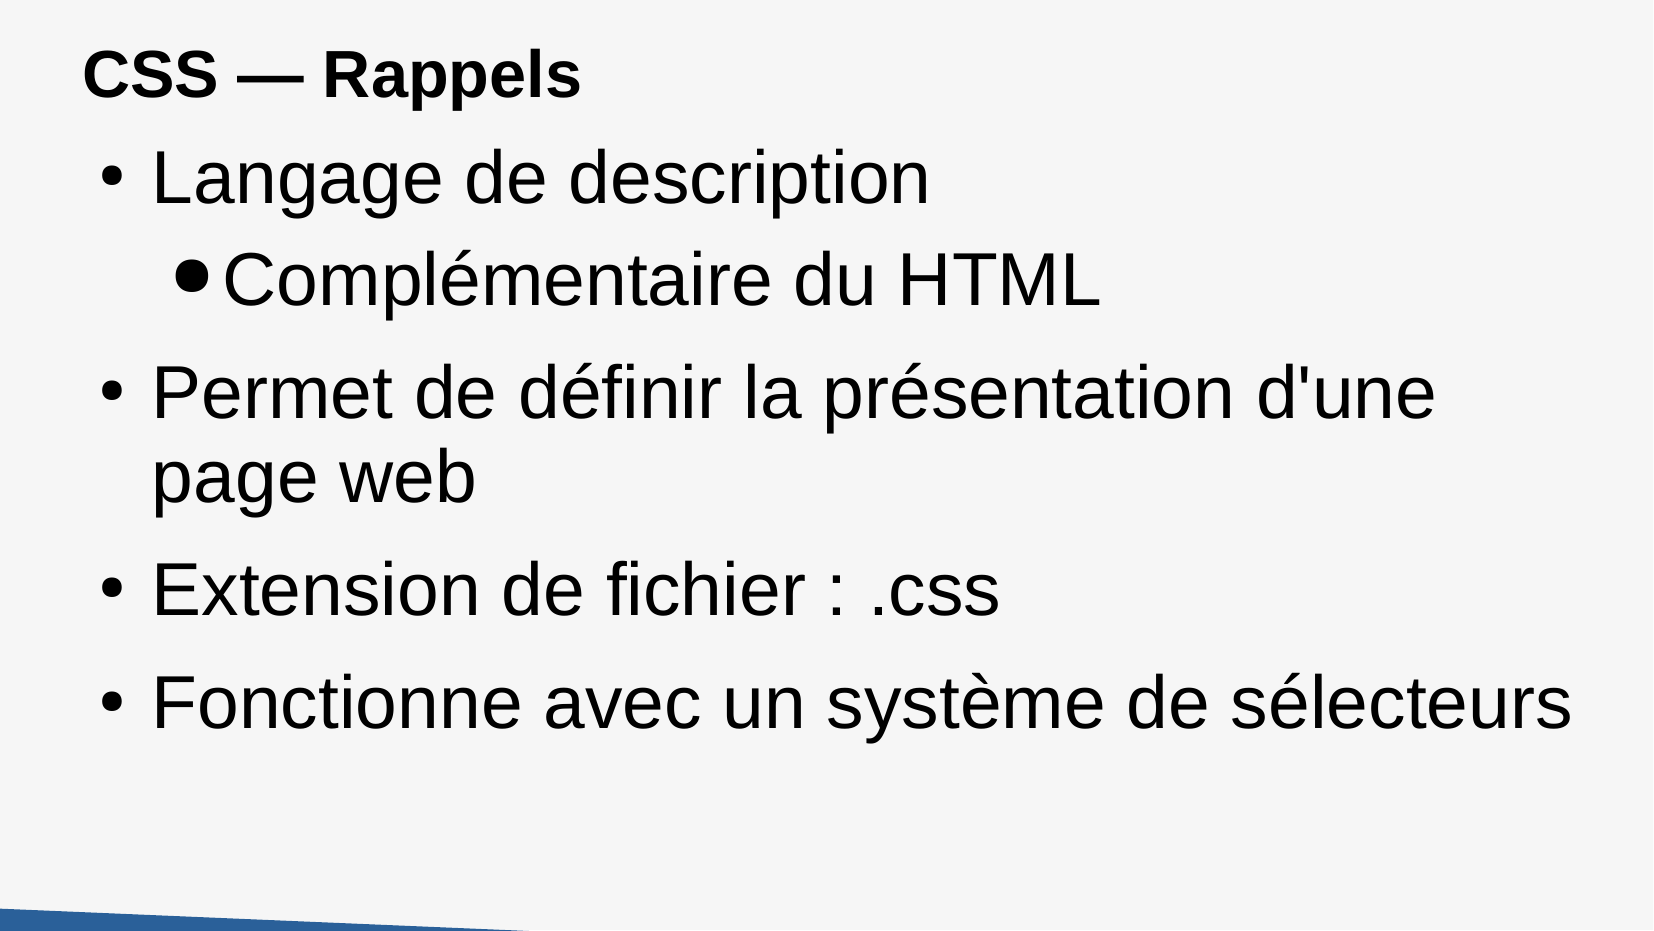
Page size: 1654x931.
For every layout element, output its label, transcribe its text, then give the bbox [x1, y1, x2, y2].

title CSS — Rappels [82, 37, 1571, 114]
text_box [0, 908, 529, 931]
list Langage de description Complémentaire du HTML Permet de définir la présentation d'une page web Extension de fichier : .css Fonctionne avec un système de sélecteurs [80, 135, 1620, 798]
